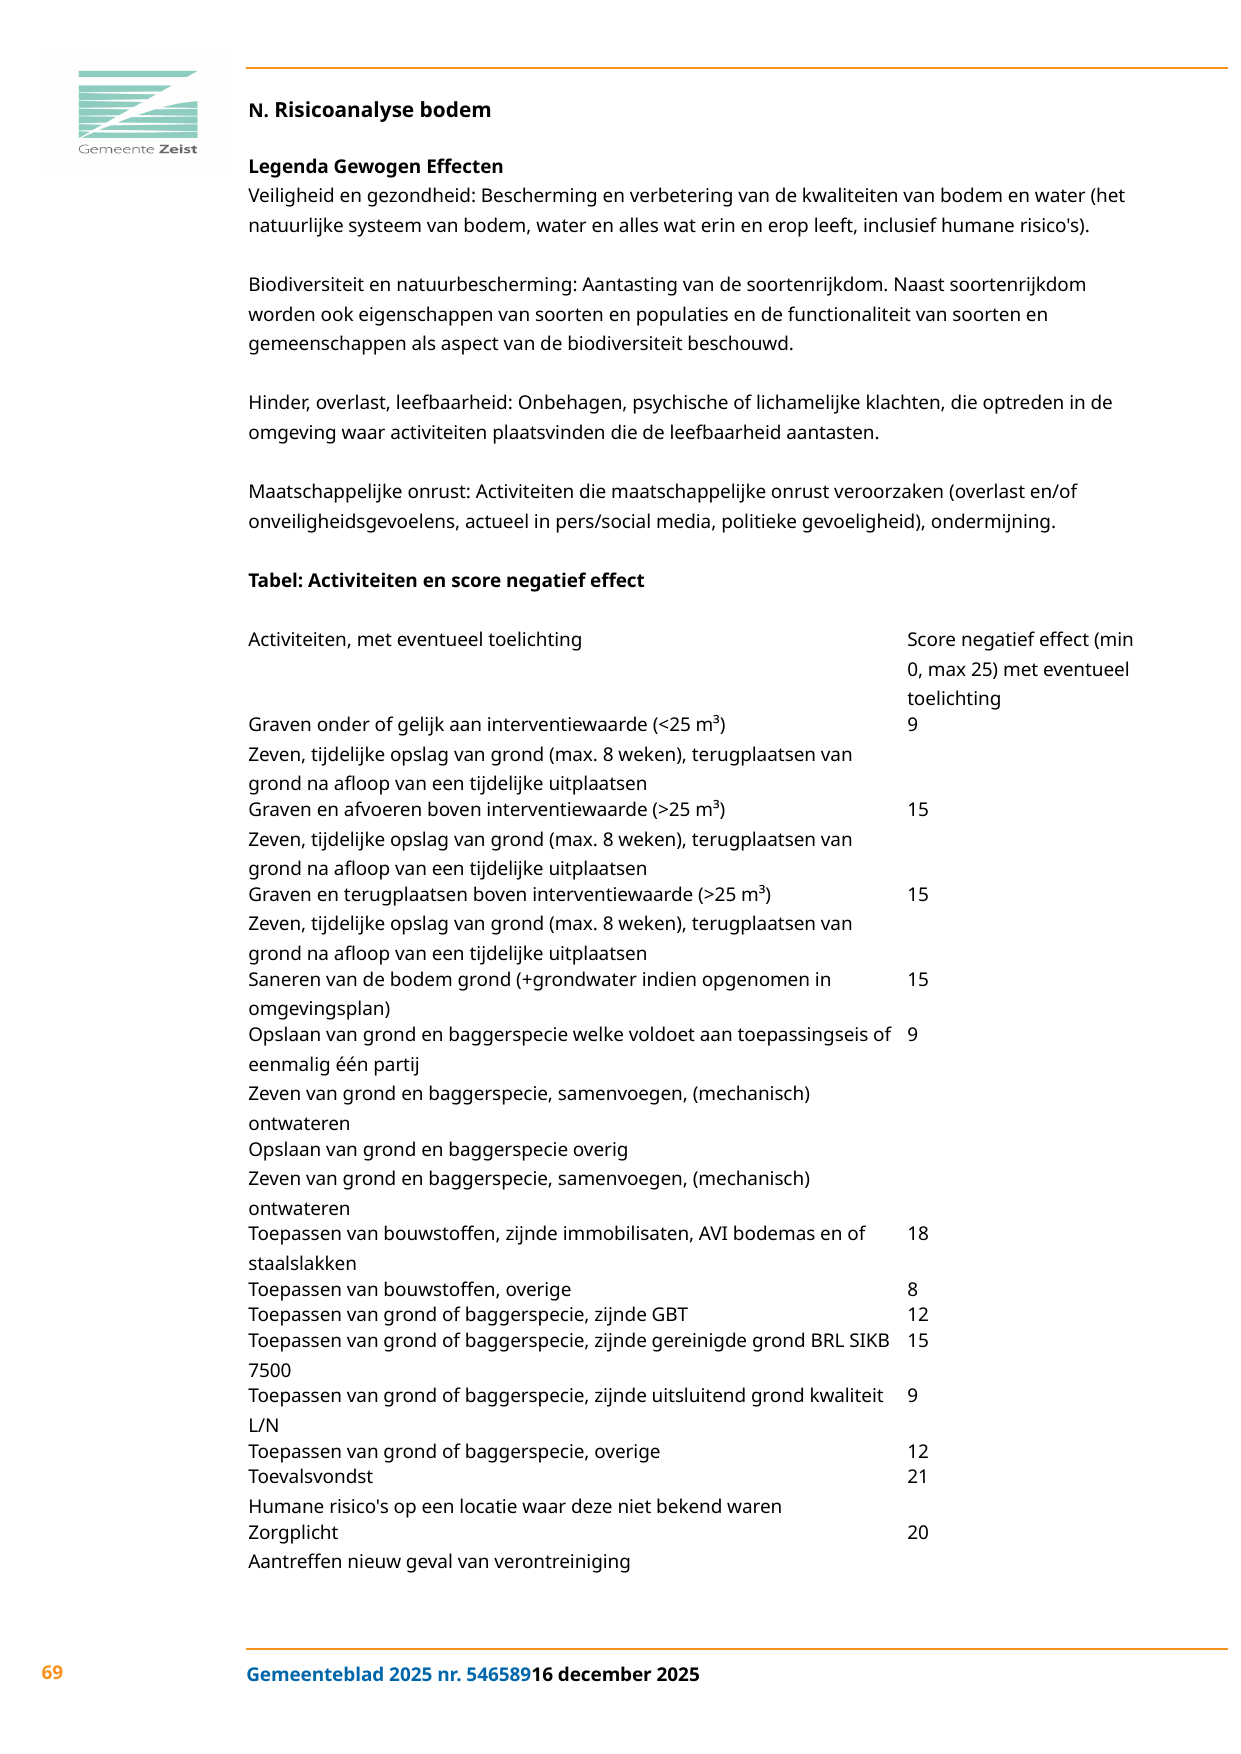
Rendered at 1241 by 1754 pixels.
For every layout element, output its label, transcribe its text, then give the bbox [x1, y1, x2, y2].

table_cell 18 [907, 1221, 1152, 1276]
picture [41, 47, 231, 172]
table_cell Graven en afvoeren boven interventiewaarde (>25 m³) Zeven, tijdelijke opslag van grond (max. 8 weken), terugplaatsen van grond na afloop van een tijdelijke uitplaatsen [248, 796, 907, 881]
text Biodiversiteit en natuurbescherming: Aantasting van de soortenrijkdom. Naast soortenrijkdom worden ook eigenschappen van soorten en populaties en de functionaliteit van soorten en gemeenschappen als aspect van de biodiversiteit beschouwd. [248, 271, 1152, 356]
table_cell 15 [907, 966, 1152, 1021]
text Hinder, overlast, leefbaarheid: Onbehagen, psychische of lichamelijke klachten, die optreden in de omgeving waar activiteiten plaatsvinden die de leefbaarheid aantasten. [248, 389, 1152, 445]
table_cell Saneren van de bodem grond (+grondwater indien opgenomen in omgevingsplan) [248, 966, 907, 1021]
table_cell Graven en terugplaatsen boven interventiewaarde (>25 m³) Zeven, tijdelijke opslag van grond (max. 8 weken), terugplaatsen van grond na afloop van een tijdelijke uitplaatsen [248, 881, 907, 966]
table_cell 9 [907, 1021, 1152, 1136]
table_cell Toepassen van bouwstoffen, zijnde immobilisaten, AVI bodemas en of staalslakken [248, 1221, 907, 1276]
table_header Score negatief effect (min 0, max 25) met eventueel toelichting [907, 626, 1152, 711]
table_cell Toepassen van grond of baggerspecie, zijnde GBT [248, 1302, 907, 1327]
text Tabel: Activiteiten en score negatief effect [248, 567, 1152, 593]
table_cell 21 [907, 1464, 1152, 1519]
text N. Risicoanalyse bodem [248, 95, 1152, 123]
table_cell 20 [907, 1519, 1152, 1574]
table_cell 15 [907, 796, 1152, 881]
table_cell 12 [907, 1302, 1152, 1327]
table_cell Toepassen van bouwstoffen, overige [248, 1276, 907, 1302]
table_cell Toepassen van grond of baggerspecie, zijnde gereinigde grond BRL SIKB 7500 [248, 1328, 907, 1383]
table_cell Zorgplicht Aantreffen nieuw geval van verontreiniging [248, 1519, 907, 1574]
text Veiligheid en gezondheid: Bescherming en verbetering van de kwaliteiten van bodem en water (het natuurlijke systeem van bodem, water en alles wat erin en erop leeft, inclusief humane risico's). [248, 182, 1152, 238]
table_cell 9 [907, 711, 1152, 796]
table_cell Opslaan van grond en baggerspecie overig Zeven van grond en baggerspecie, samenvoegen, (mechanisch) ontwateren [248, 1136, 907, 1221]
table_cell Opslaan van grond en baggerspecie welke voldoet aan toepassingseis of eenmalig één partij Zeven van grond en baggerspecie, samenvoegen, (mechanisch) ontwateren [248, 1021, 907, 1136]
table_cell 15 [907, 881, 1152, 966]
table_cell 12 [907, 1438, 1152, 1464]
table_cell Toepassen van grond of baggerspecie, zijnde uitsluitend grond kwaliteit L/N [248, 1383, 907, 1438]
table_cell Toepassen van grond of baggerspecie, overige [248, 1438, 907, 1464]
table_cell 8 [907, 1276, 1152, 1302]
text Legenda Gewogen Effecten [248, 153, 1152, 179]
table_cell 15 [907, 1328, 1152, 1383]
text Maatschappelijke onrust: Activiteiten die maatschappelijke onrust veroorzaken (overlast en/of onveiligheidsgevoelens, actueel in pers/social media, politieke gevoeligheid), ondermijning. [248, 478, 1152, 534]
table_cell 9 [907, 1383, 1152, 1438]
table_cell Toevalsvondst Humane risico's op een locatie waar deze niet bekend waren [248, 1464, 907, 1519]
table_cell Graven onder of gelijk aan interventiewaarde (<25 m³) Zeven, tijdelijke opslag van grond (max. 8 weken), terugplaatsen van grond na afloop van een tijdelijke uitplaatsen [248, 711, 907, 796]
table_header Activiteiten, met eventueel toelichting [248, 626, 907, 711]
table_cell [907, 1136, 1152, 1221]
